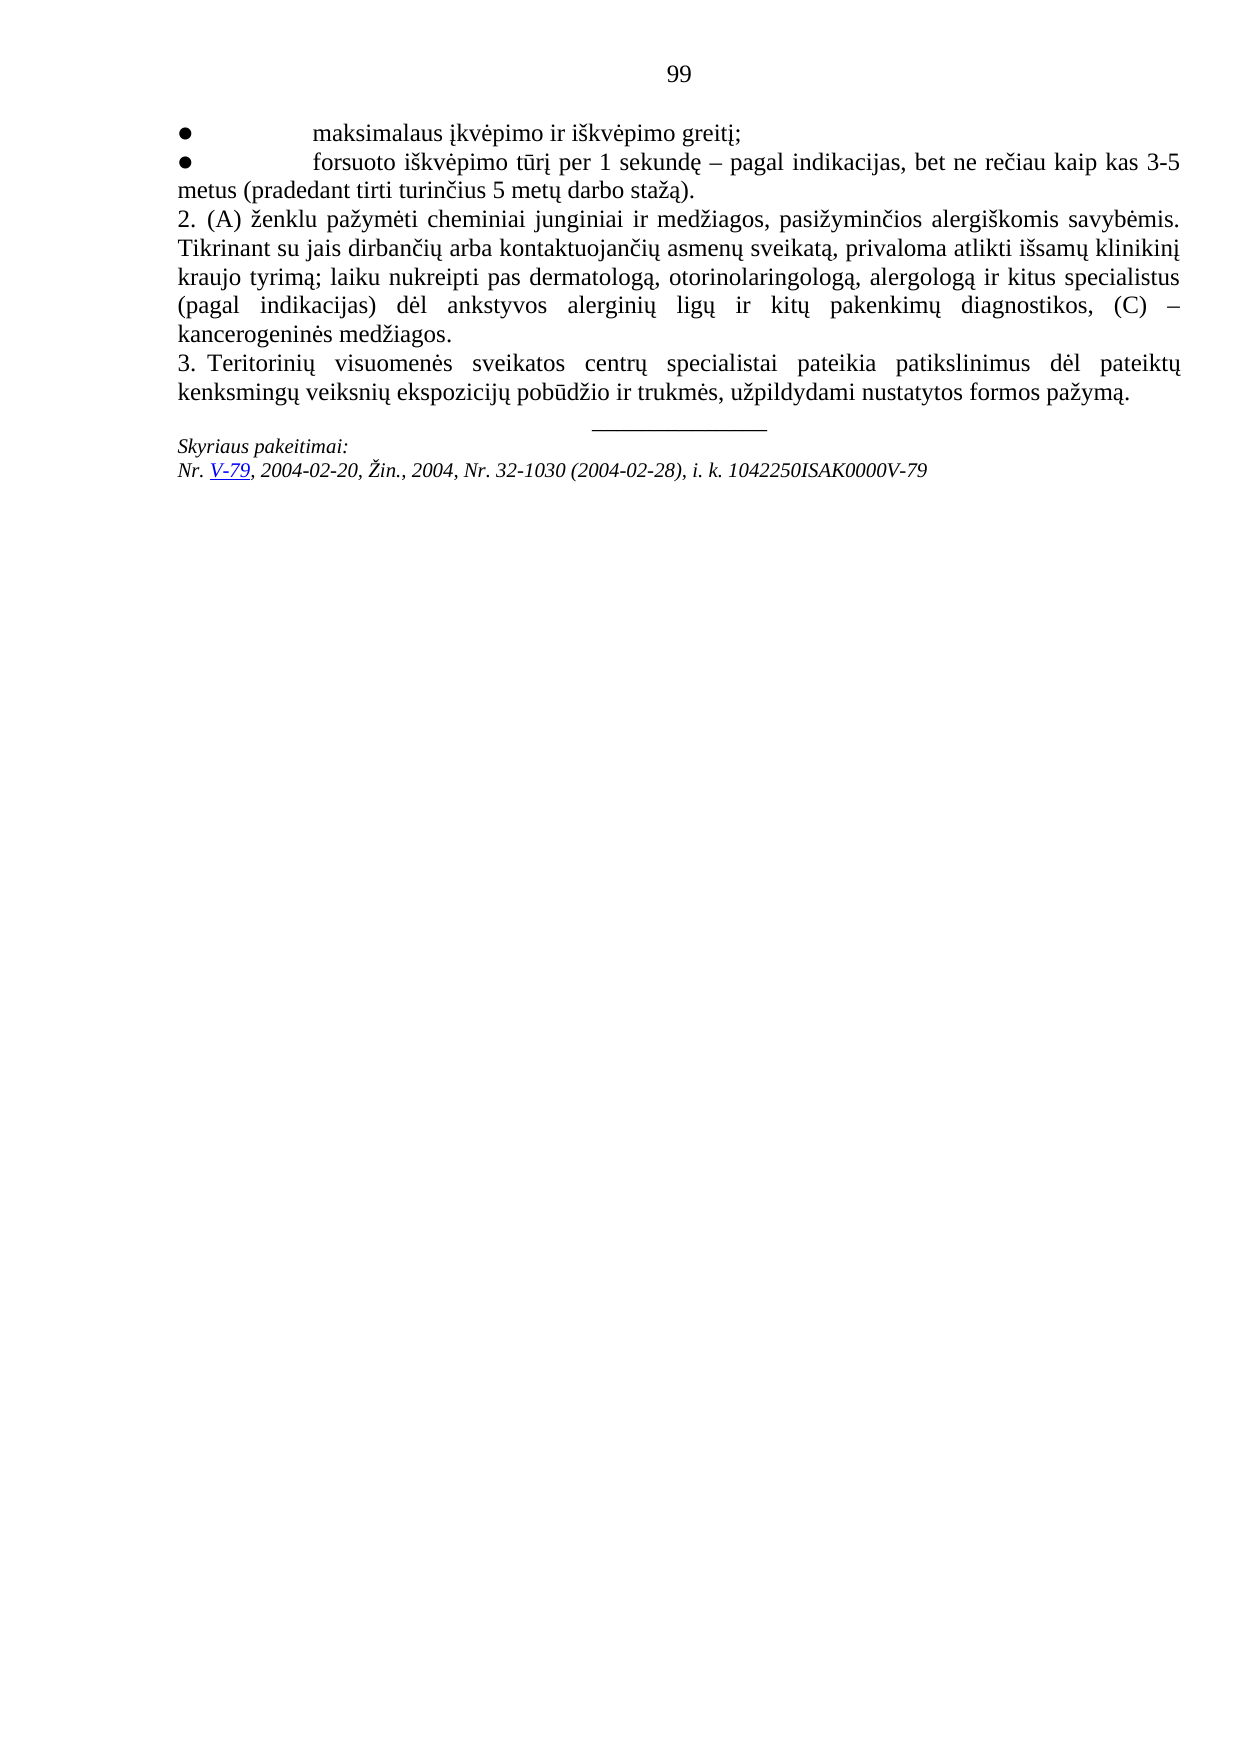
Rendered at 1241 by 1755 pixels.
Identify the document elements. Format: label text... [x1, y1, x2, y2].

text 3. Teritorinių visuomenės sveikatos centrų specialistai pateikia patikslinimus dėl pateiktų kenksmingų veiksnių ekspozicijų pobūdžio ir trukmės, užpildydami nustatytos formos pažymą. [177, 348, 1181, 406]
text 2. (A) ženklu pažymėti cheminiai junginiai ir medžiagos, pasižyminčios alergiškomis savybėmis. Tikrinant su jais dirbančių arba kontaktuojančių asmenų sveikatą, privaloma atlikti išsamų klinikinį kraujo tyrimą; laiku nukreipti pas dermatologą, otorinolaringologą, alergologą ir kitus specialistus (pagal indikacijas) dėl ankstyvos alerginių ligų ir kitų pakenkimų diagnostikos, (C) – kancerogeninės medžiagos. [177, 204, 1181, 348]
text Nr. V-79, 2004-02-20, Žin., 2004, Nr. 32-1030 (2004-02-28), i. k. 1042250ISAK0000V-79 [177, 458, 1181, 482]
text Skyriaus pakeitimai: [177, 434, 1181, 458]
text ______________ [177, 406, 1181, 434]
text  maksimalaus įkvėpimo ir iškvėpimo greitį; [177, 118, 1181, 147]
text  forsuoto iškvėpimo tūrį per 1 sekundę – pagal indikacijas, bet ne rečiau kaip kas 3-5 metus (pradedant tirti turinčius 5 metų darbo stažą). [177, 147, 1181, 204]
